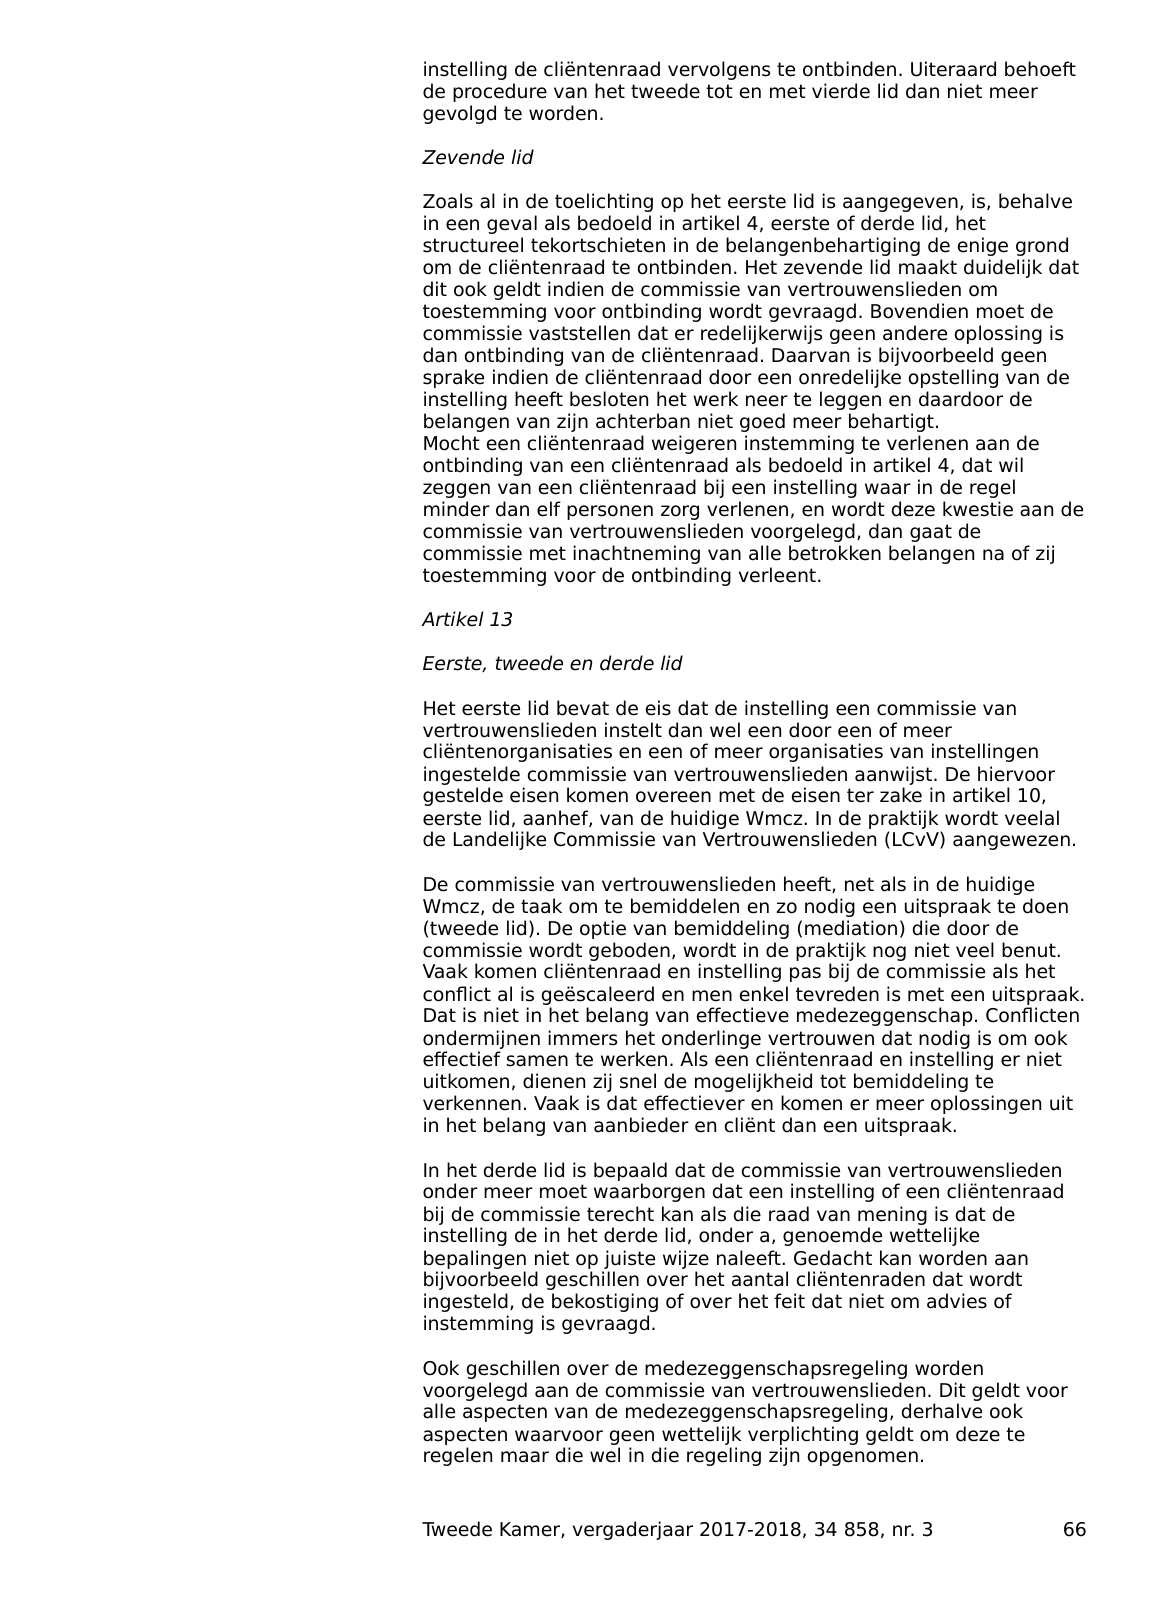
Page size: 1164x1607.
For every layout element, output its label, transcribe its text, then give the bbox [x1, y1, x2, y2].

text Zoals al in de toelichting op het eerste lid is aangegeven, is, behalve in een geval als bedoeld in artikel 4, eerste of derde lid, het structureel tekortschieten in de belangenbehartiging de enige grond om de cliëntenraad te ontbinden. Het zevende lid maakt duidelijk dat dit ook geldt indien de commissie van vertrouwenslieden om toestemming voor ontbinding wordt gevraagd. Bovendien moet de commissie vaststellen dat er redelijkerwijs geen andere oplossing is dan ontbinding van de cliëntenraad. Daarvan is bijvoorbeeld geen sprake indien de cliëntenraad door een onredelijke opstelling van de instelling heeft besloten het werk neer te leggen en daardoor de belangen van zijn achterban niet goed meer behartigt. [422, 191, 1087, 433]
subtitle Zevende lid [422, 147, 1087, 169]
text Het eerste lid bevat de eis dat de instelling een commissie van vertrouwenslieden instelt dan wel een door een of meer cliëntenorganisaties en een of meer organisaties van instellingen ingestelde commissie van vertrouwenslieden aanwijst. De hiervoor gestelde eisen komen overeen met de eisen ter zake in artikel 10, eerste lid, aanhef, van de huidige Wmcz. In de praktijk wordt veelal de Landelijke Commissie van Vertrouwenslieden (LCvV) aangewezen. [422, 697, 1087, 851]
text In het derde lid is bepaald dat de commissie van vertrouwenslieden onder meer moet waarborgen dat een instelling of een cliëntenraad bij de commissie terecht kan als die raad van mening is dat de instelling de in het derde lid, onder a, genoemde wettelijke bepalingen niet op juiste wijze naleeft. Gedacht kan worden aan bijvoorbeeld geschillen over het aantal cliëntenraden dat wordt ingesteld, de bekostiging of over het feit dat niet om advies of instemming is gevraagd. [422, 1159, 1087, 1335]
subtitle Eerste, tweede en derde lid [422, 653, 1087, 675]
text De commissie van vertrouwenslieden heeft, net als in de huidige Wmcz, de taak om te bemiddelen en zo nodig een uitspraak te doen (tweede lid). De optie van bemiddeling (mediation) die door de commissie wordt geboden, wordt in de praktijk nog niet veel benut. Vaak komen cliëntenraad en instelling pas bij de commissie als het conflict al is geëscaleerd en men enkel tevreden is met een uitspraak. Dat is niet in het belang van effectieve medezeggenschap. Conflicten ondermijnen immers het onderlinge vertrouwen dat nodig is om ook effectief samen te werken. Als een cliëntenraad en instelling er niet uitkomen, dienen zij snel de mogelijkheid tot bemiddeling te verkennen. Vaak is dat effectiever en komen er meer oplossingen uit in het belang van aanbieder en cliënt dan een uitspraak. [422, 873, 1087, 1137]
text instelling de cliëntenraad vervolgens te ontbinden. Uiteraard behoeft de procedure van het tweede tot en met vierde lid dan niet meer gevolgd te worden. [422, 59, 1087, 125]
text Ook geschillen over de medezeggenschapsregeling worden voorgelegd aan de commissie van vertrouwenslieden. Dit geldt voor alle aspecten van de medezeggenschapsregeling, derhalve ook aspecten waarvoor geen wettelijk verplichting geldt om deze te regelen maar die wel in die regeling zijn opgenomen. [422, 1357, 1087, 1467]
subtitle Artikel 13 [422, 609, 1087, 631]
text Mocht een cliëntenraad weigeren instemming te verlenen aan de ontbinding van een cliëntenraad als bedoeld in artikel 4, dat wil zeggen van een cliëntenraad bij een instelling waar in de regel minder dan elf personen zorg verlenen, en wordt deze kwestie aan de commissie van vertrouwenslieden voorgelegd, dan gaat de commissie met inachtneming van alle betrokken belangen na of zij toestemming voor de ontbinding verleent. [422, 433, 1087, 587]
